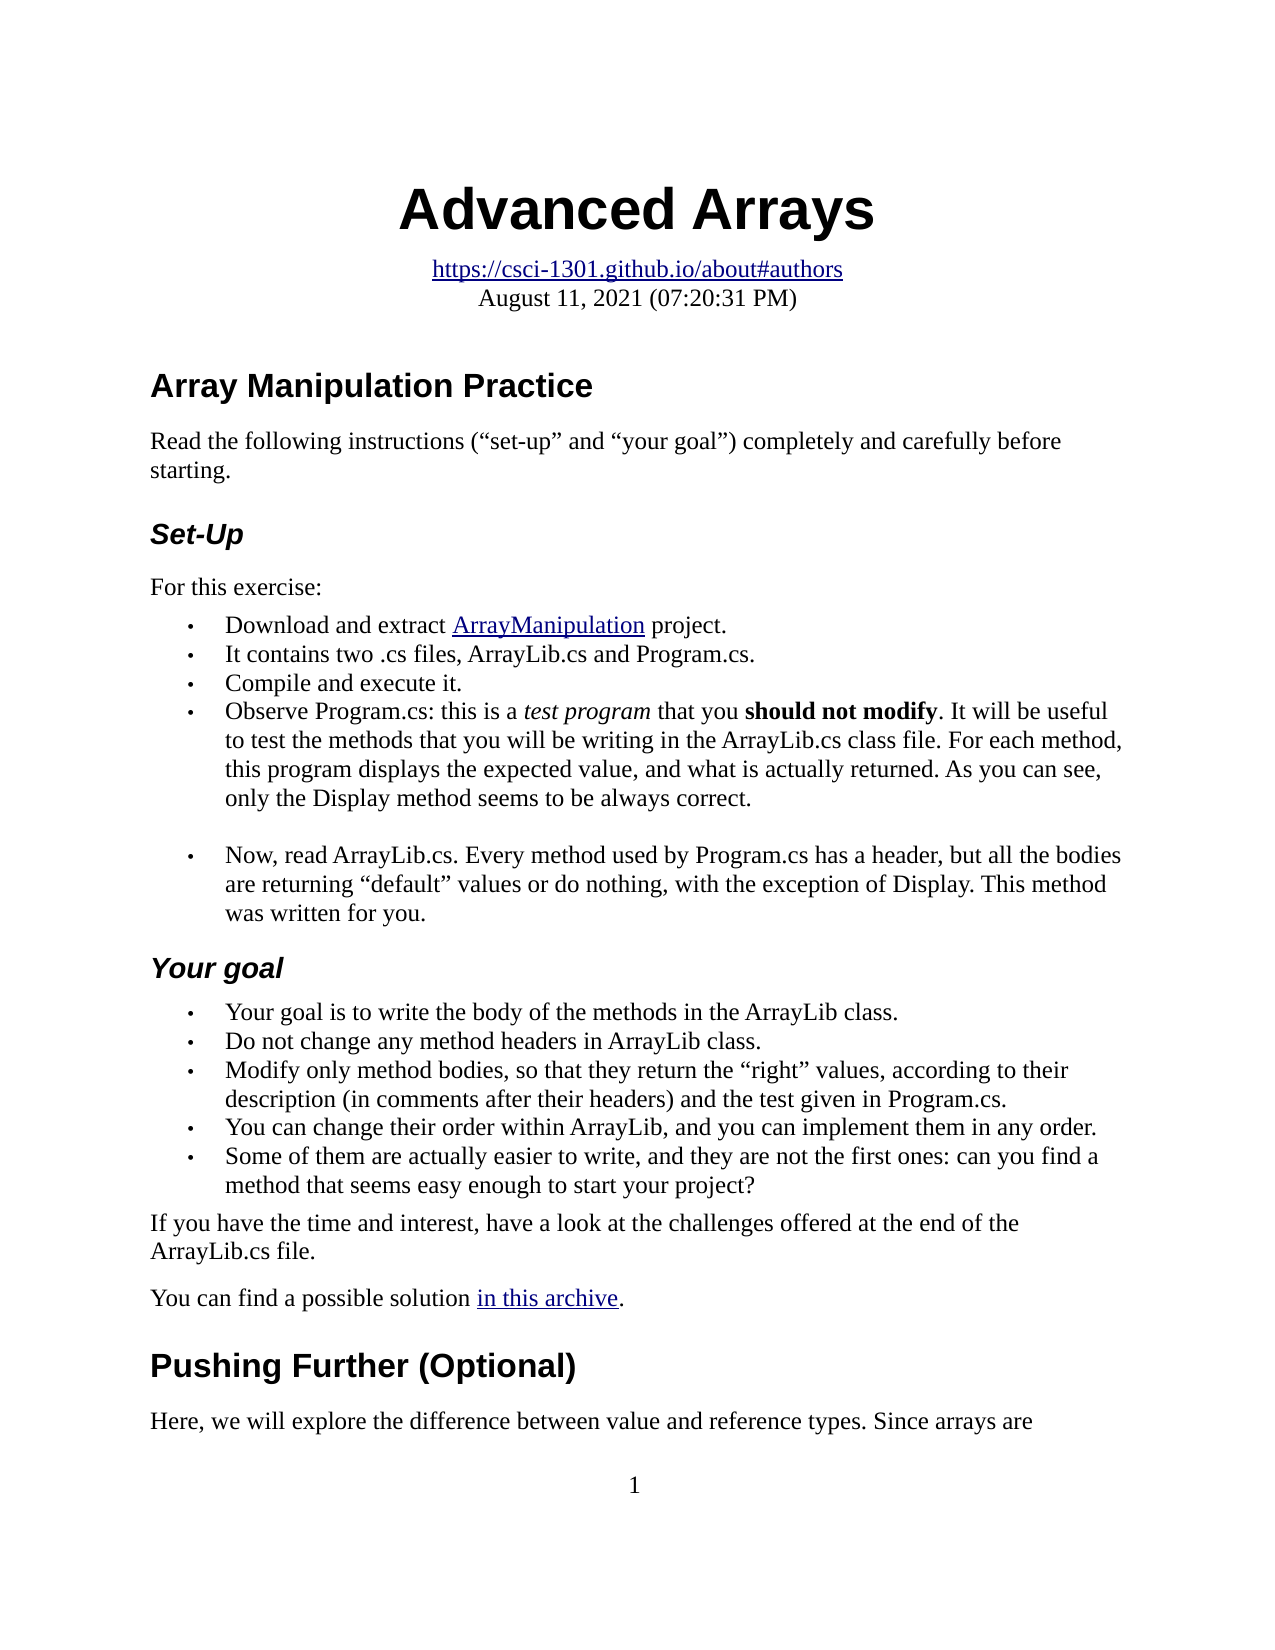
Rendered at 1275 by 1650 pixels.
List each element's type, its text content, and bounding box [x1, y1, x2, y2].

subtitle Array Manipulation Practice [150, 366, 1125, 404]
list Your goal is to write the body of the methods in the ArrayLib class. [187, 997, 1125, 1026]
text August 11, 2021 (07:20:31 PM) [150, 283, 1125, 312]
list Download and extract ArrayManipulation project. [187, 610, 1125, 639]
text If you have the time and interest, have a look at the challenges offered at the end of the ArrayLib.cs file. [150, 1208, 1125, 1265]
list Now, read ArrayLib.cs. Every method used by Program.cs has a header, but all the bodies are returning “default” values or do nothing, with the exception of Display. This method was written for you. [187, 840, 1125, 926]
text You can find a possible solution in this archive. [150, 1283, 1125, 1312]
list You can change their order within ArrayLib, and you can implement them in any order. [187, 1112, 1125, 1141]
text Here, we will explore the difference between value and reference types. Since arrays are [150, 1406, 1125, 1434]
subtitle Your goal [150, 951, 1125, 985]
list Some of them are actually easier to write, and they are not the first ones: can you find a method that seems easy enough to start your project? [187, 1141, 1125, 1199]
text Read the following instructions (“set-up” and “your goal”) completely and carefully before starting. [150, 426, 1125, 483]
list Modify only method bodies, so that they return the “right” values, according to their description (in comments after their headers) and the test given in Program.cs. [187, 1055, 1125, 1112]
subtitle Set-Up [150, 517, 1125, 551]
title Advanced Arrays [150, 175, 1125, 242]
text https://csci-1301.github.io/about#authors [150, 254, 1125, 283]
list Observe Program.cs: this is a test program that you should not modify. It will be useful to test the methods that you will be writing in the ArrayLib.cs class file. For each method, this program displays the expected value, and what is actually returned. As you can see, only the Display method seems to be always correct. [187, 696, 1125, 840]
list Do not change any method headers in ArrayLib class. [187, 1026, 1125, 1055]
text For this exercise: [150, 572, 1125, 601]
subtitle Pushing Further (Optional) [150, 1346, 1125, 1384]
list Compile and execute it. [187, 668, 1125, 696]
list It contains two .cs files, ArrayLib.cs and Program.cs. [187, 639, 1125, 668]
